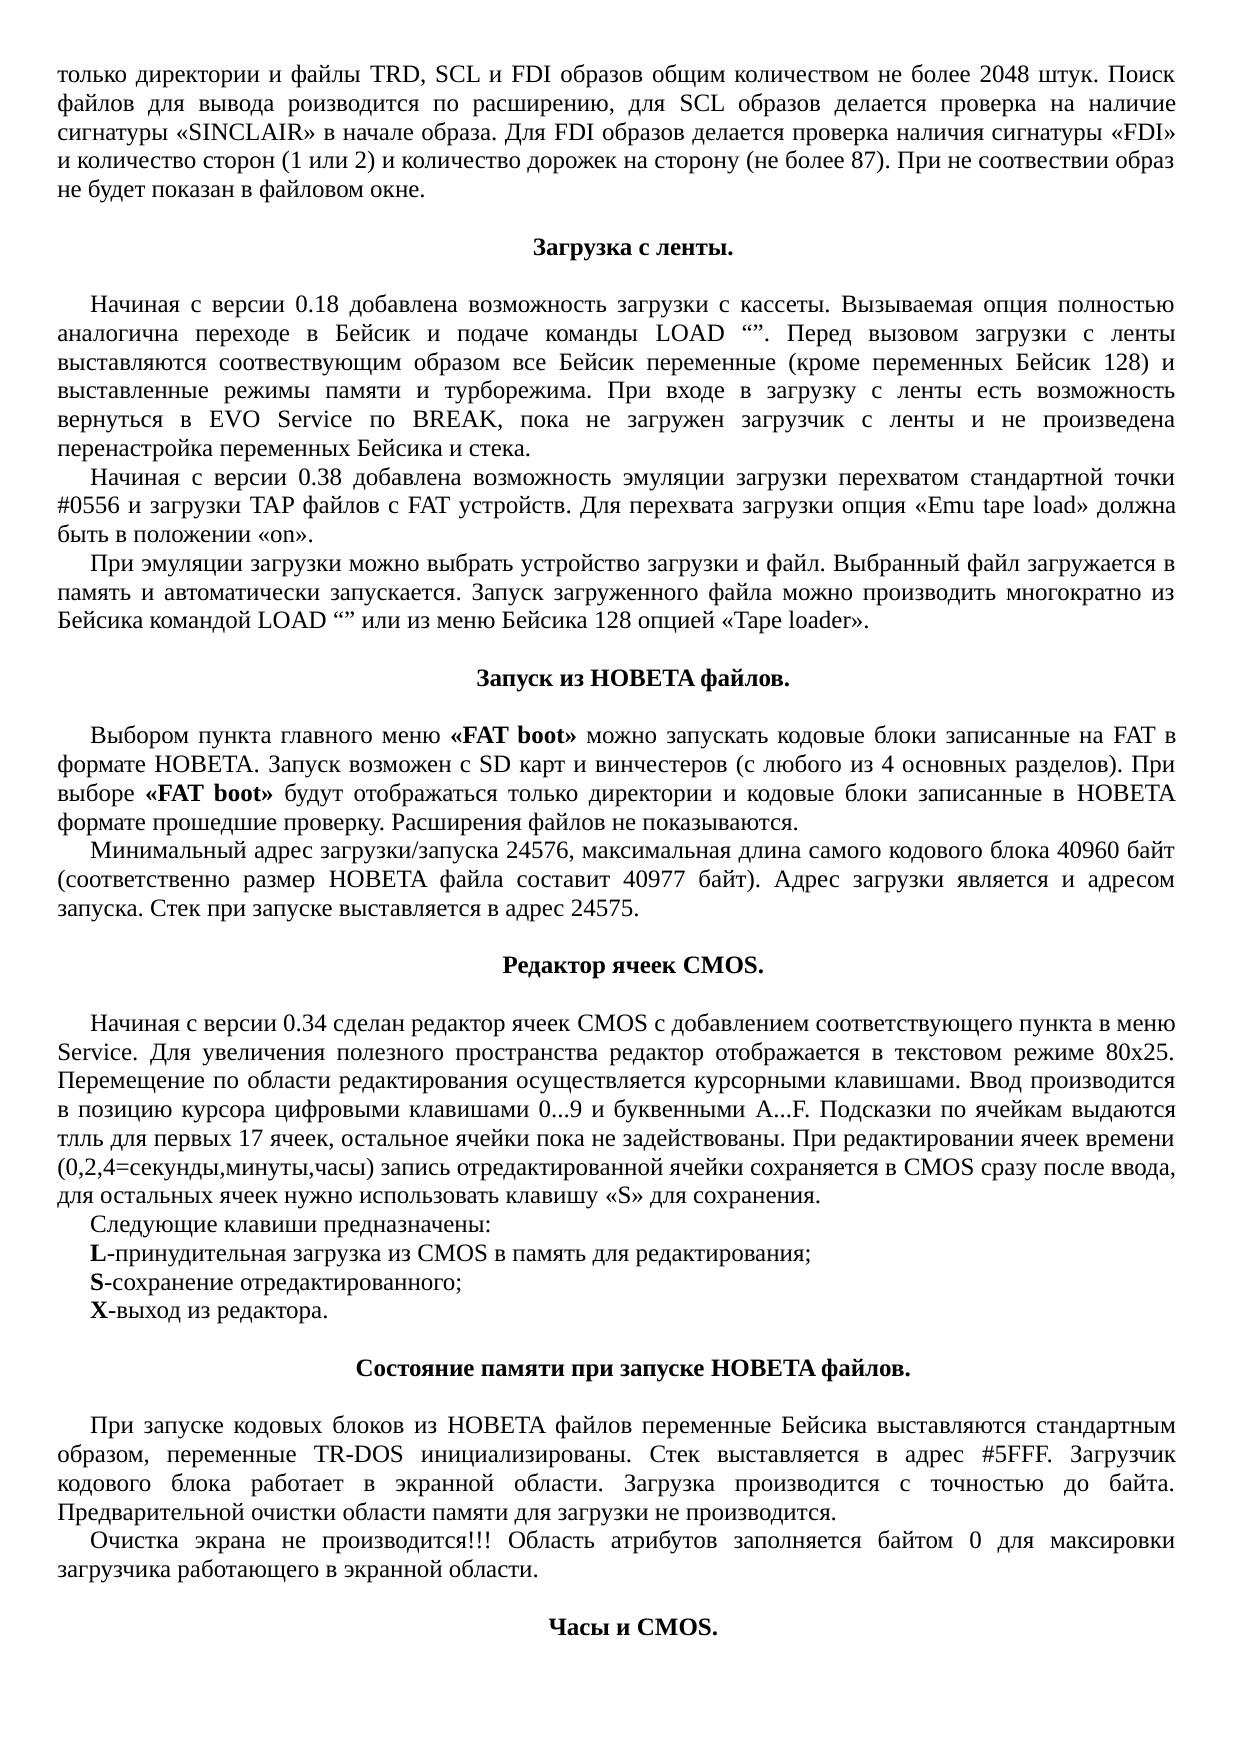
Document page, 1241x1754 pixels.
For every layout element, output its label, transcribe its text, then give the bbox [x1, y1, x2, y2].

text Состояние памяти при запуске HOBETA файлов. [57, 1353, 1176, 1382]
text Выбором пункта главного меню «FAT boot» можно запускать кодовые блоки записанные на FAT в формате HOBETA. Запуск возможен с SD карт и винчестеров (с любого из 4 основных разделов). При выборе «FAT boot» будут отображаться только директории и кодовые блоки записанные в HOBETA формате прошедшие проверку. Расширения файлов не показываются. [57, 721, 1176, 836]
text Начиная с версии 0.34 сделан редактор ячеек CMOS с добавлением соответствующего пункта в меню Service. Для увеличения полезного пространства редактор отображается в текстовом режиме 80х25. Перемещение по области редактирования осуществляется курсорными клавишами. Ввод производится в позицию курсора цифровыми клавишами 0...9 и буквенными A...F. Подсказки по ячейкам выдаются тлль для первых 17 ячеек, остальное ячейки пока не задействованы. При редактировании ячеек времени (0,2,4=секунды,минуты,часы) запись отредактированной ячейки сохраняется в CMOS сразу после ввода, для остальных ячеек нужно использовать клавишу «S» для сохранения. [57, 1008, 1176, 1209]
text S-сохранение отредактированного; [57, 1267, 1176, 1296]
text L-принудительная загрузка из CMOS в память для редактирования; [57, 1238, 1176, 1267]
text Запуск из HOBETA файлов. [57, 663, 1176, 692]
text Очистка экрана не производится!!! Область атрибутов заполняется байтом 0 для максировки загрузчика работающего в экранной области. [57, 1526, 1176, 1583]
text X-выход из редактора. [57, 1296, 1176, 1324]
text Часы и CMOS. [57, 1612, 1176, 1641]
text Начиная с версии 0.38 добавлена возможность эмуляции загрузки перехватом стандартной точки #0556 и загрузки TAP файлов с FAT устройств. Для перехвата загрузки опция «Emu tape load» должна быть в положении «on». [57, 462, 1176, 548]
text При запуске кодовых блоков из HOBETA файлов переменные Бейсика выставляются стандартным образом, переменные TR-DOS инициализированы. Стек выставляется в адрес #5FFF. Загрузчик кодового блока работает в экранной области. Загрузка производится с точностью до байта. Предварительной очистки области памяти для загрузки не производится. [57, 1411, 1176, 1526]
text только директории и файлы TRD, SCL и FDI образов общим количеством не более 2048 штук. Поиск файлов для вывода роизводится по расширению, для SCL образов делается проверка на наличие сигнатуры «SINCLAIR» в начале образа. Для FDI образов делается проверка наличия сигнатуры «FDI» и количество сторон (1 или 2) и количество дорожек на сторону (не более 87). При не соотвествии образ не будет показан в файловом окне. [57, 59, 1176, 203]
text При эмуляции загрузки можно выбрать устройство загрузки и файл. Выбранный файл загружается в память и автоматически запускается. Запуск загруженного файла можно производить многократно из Бейсика командой LOAD “” или из меню Бейсика 128 опцией «Tape loader». [57, 548, 1176, 634]
text Следующие клавиши предназначены: [57, 1209, 1176, 1238]
text Начиная с версии 0.18 добавлена возможность загрузки с кассеты. Вызываемая опция полностью аналогична переходе в Бейсик и подаче команды LOAD “”. Перед вызовом загрузки с ленты выставляются соотвествующим образом все Бейсик переменные (кроме переменных Бейсик 128) и выставленные режимы памяти и турборежима. При входе в загрузку с ленты есть возможность вернуться в EVO Service по BREAK, пока не загружен загрузчик с ленты и не произведена перенастройка переменных Бейсика и стека. [57, 289, 1176, 462]
text Загрузка с ленты. [57, 232, 1176, 261]
text Минимальный адрес загрузки/запуска 24576, максимальная длина самого кодового блока 40960 байт (соответственно размер HOBETA файла составит 40977 байт). Адрес загрузки является и адресом запуска. Стек при запуске выставляется в адрес 24575. [57, 836, 1176, 922]
text Редактор ячеек CMOS. [57, 951, 1176, 979]
